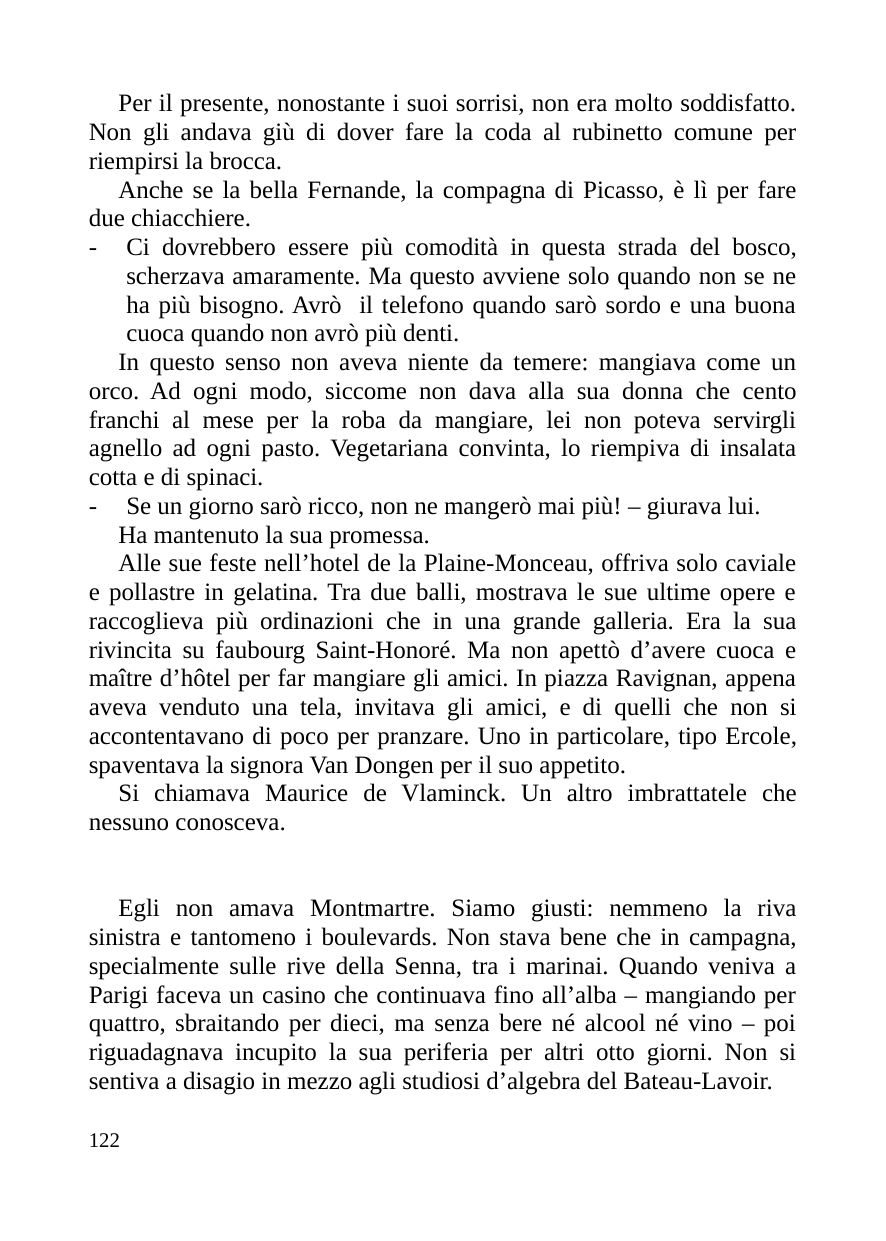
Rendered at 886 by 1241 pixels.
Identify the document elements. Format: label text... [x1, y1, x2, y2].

list Se un giorno sarò ricco, non ne mangerò mai più! – giurava lui. [88, 491, 797, 520]
text Per il presente, nonostante i suoi sorrisi, non era molto soddisfatto. Non gli andava giù di dover fare la coda al rubinetto comune per riempirsi la brocca. [88, 88, 797, 175]
text Si chiamava Maurice de Vlaminck. Un altro imbrattatele che nessuno conosceva. [88, 778, 797, 836]
text Anche se la bella Fernande, la compagna di Picasso, è lì per fare due chiacchiere. [88, 175, 797, 232]
text Alle sue feste nell’hotel de la Plaine-Monceau, offriva solo caviale e pollastre in gelatina. Tra due balli, mostrava le sue ultime opere e raccoglieva più ordinazioni che in una grande galleria. Era la sua rivincita su faubourg Saint-Honoré. Ma non apettò d’avere cuoca e maître d’hôtel per far mangiare gli amici. In piazza Ravignan, appena aveva venduto una tela, invitava gli amici, e di quelli che non si accontentavano di poco per pranzare. Uno in particolare, tipo Ercole, spaventava la signora Van Dongen per il suo appetito. [88, 548, 797, 778]
text Egli non amava Montmartre. Siamo giusti: nemmeno la riva sinistra e tantomeno i boulevards. Non stava bene che in campagna, specialmente sulle rive della Senna, tra i marinai. Quando veniva a Parigi faceva un casino che continuava fino all’alba – mangiando per quattro, sbraitando per dieci, ma senza bere né alcool né vino – poi riguadagnava incupito la sua periferia per altri otto giorni. Non si sentiva a disagio in mezzo agli studiosi d’algebra del Bateau-Lavoir. [88, 893, 797, 1095]
text Ha mantenuto la sua promessa. [88, 520, 797, 548]
list Ci dovrebbero essere più comodità in questa strada del bosco, scherzava amaramente. Ma questo avviene solo quando non se ne ha più bisogno. Avrò il telefono quando sarò sordo e una buona cuoca quando non avrò più denti. [88, 232, 797, 347]
text In questo senso non aveva niente da temere: mangiava come un orco. Ad ogni modo, siccome non dava alla sua donna che cento franchi al mese per la roba da mangiare, lei non poteva servirgli agnello ad ogni pasto. Vegetariana convinta, lo riempiva di insalata cotta e di spinaci. [88, 347, 797, 491]
